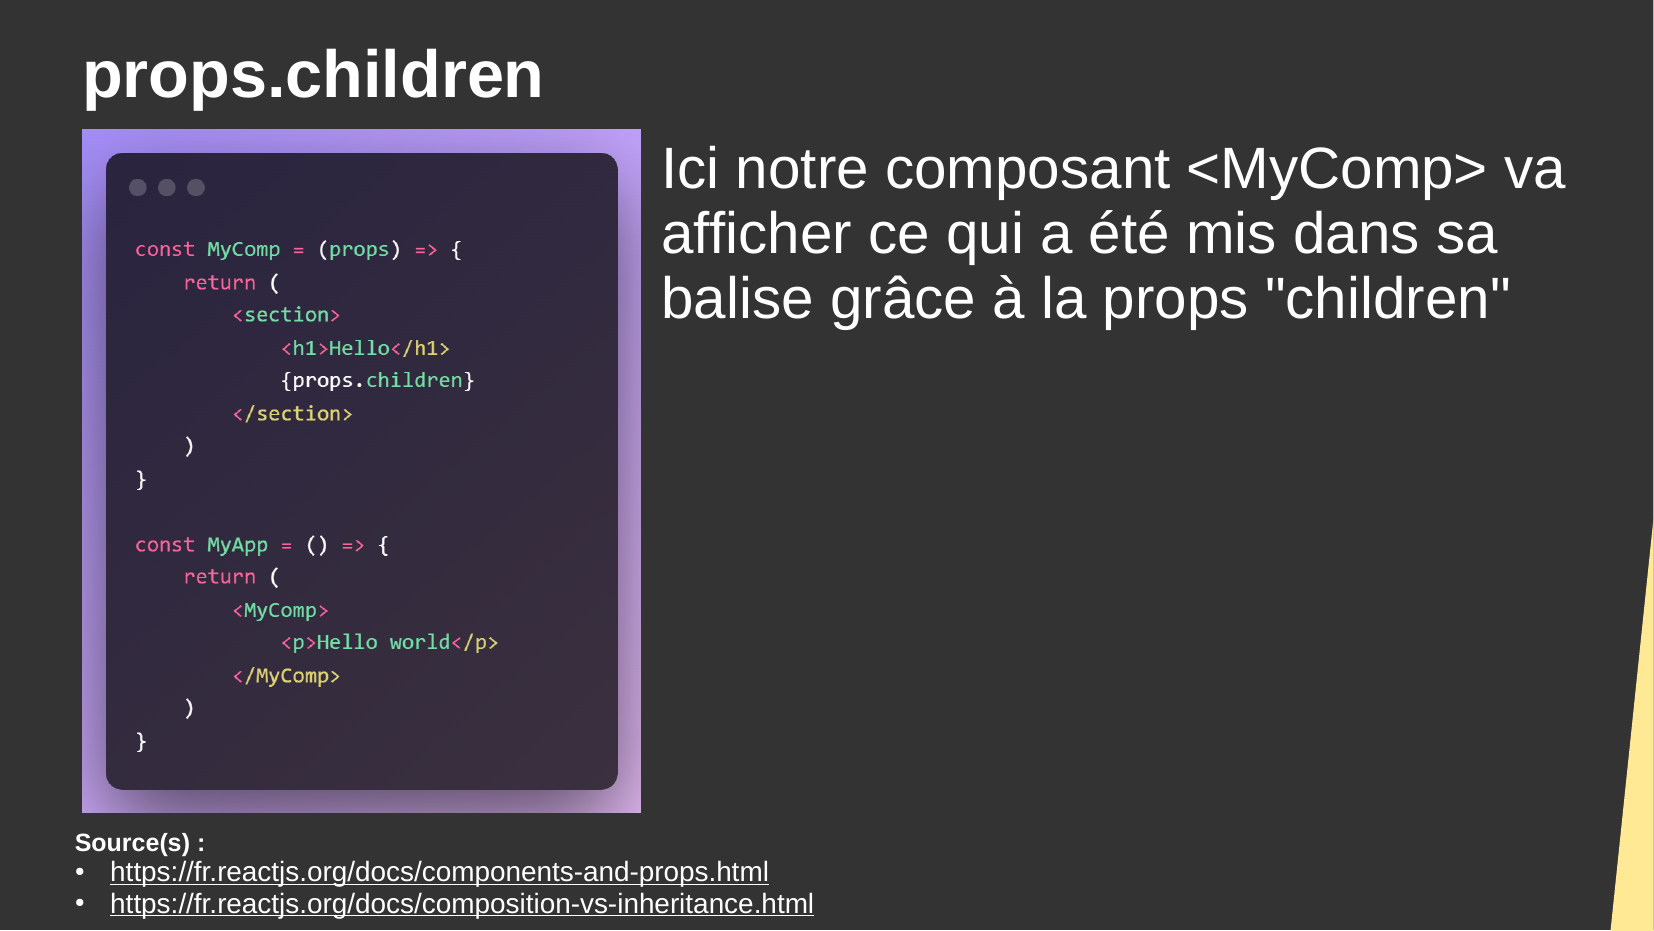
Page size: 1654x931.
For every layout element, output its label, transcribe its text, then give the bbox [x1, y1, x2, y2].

text_box Source(s) : https://fr.reactjs.org/docs/components-and-props.html https://fr.reactjs.org/docs/composition-vs-inheritance.html [59, 821, 1546, 927]
list Ici notre composant <MyComp> va afficher ce qui a été mis dans sa balise grâce à la props "children" [661, 135, 1619, 780]
text_box [1610, 513, 1654, 931]
title props.children [82, 37, 1571, 114]
picture [82, 129, 641, 813]
